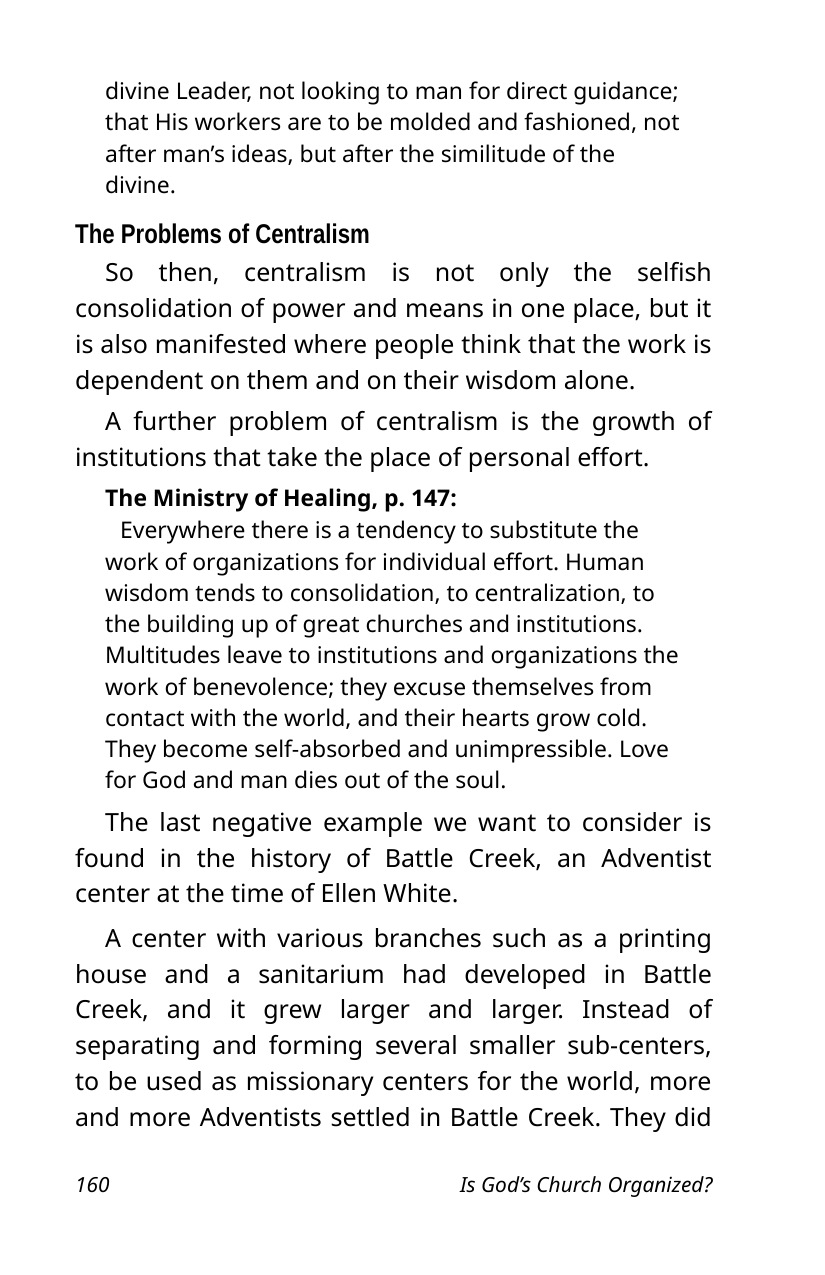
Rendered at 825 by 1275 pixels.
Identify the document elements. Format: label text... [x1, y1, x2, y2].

text divine Leader, not looking to man for direct guidance; that His workers are to be molded and fashioned, not after man’s ideas, but after the similitude of the divine. [105, 75, 682, 200]
text Everywhere there is a tendency to substitute the work of organizations for individual effort. Human wisdom tends to consolidation, to centralization, to the building up of great churches and institutions. Multitudes leave to institutions and organizations the work of benevolence; they excuse themselves from contact with the world, and their hearts grow cold. They become self-absorbed and unimpressible. Love for God and man dies out of the soul. [105, 514, 682, 796]
text The last negative example we want to consider is found in the history of Battle Creek, an Adventist center at the time of Ellen White. [75, 804, 712, 910]
text A further problem of centralism is the growth of institutions that take the place of personal effort. [75, 404, 712, 474]
text So then, centralism is not only the selfish consolidation of power and means in one place, but it is also manifested where people think that the work is dependent on them and on their wisdom alone. [75, 255, 712, 396]
subtitle The Problems of Centralism [75, 218, 712, 249]
text The Ministry of Healing, p. 147: [105, 482, 712, 513]
text A center with various branches such as a printing house and a sanitarium had developed in Battle Creek, and it grew larger and larger. Instead of separating and forming several smaller sub-centers, to be used as missionary centers for the world, more and more Adventists settled in Battle Creek. They did [75, 921, 712, 1133]
